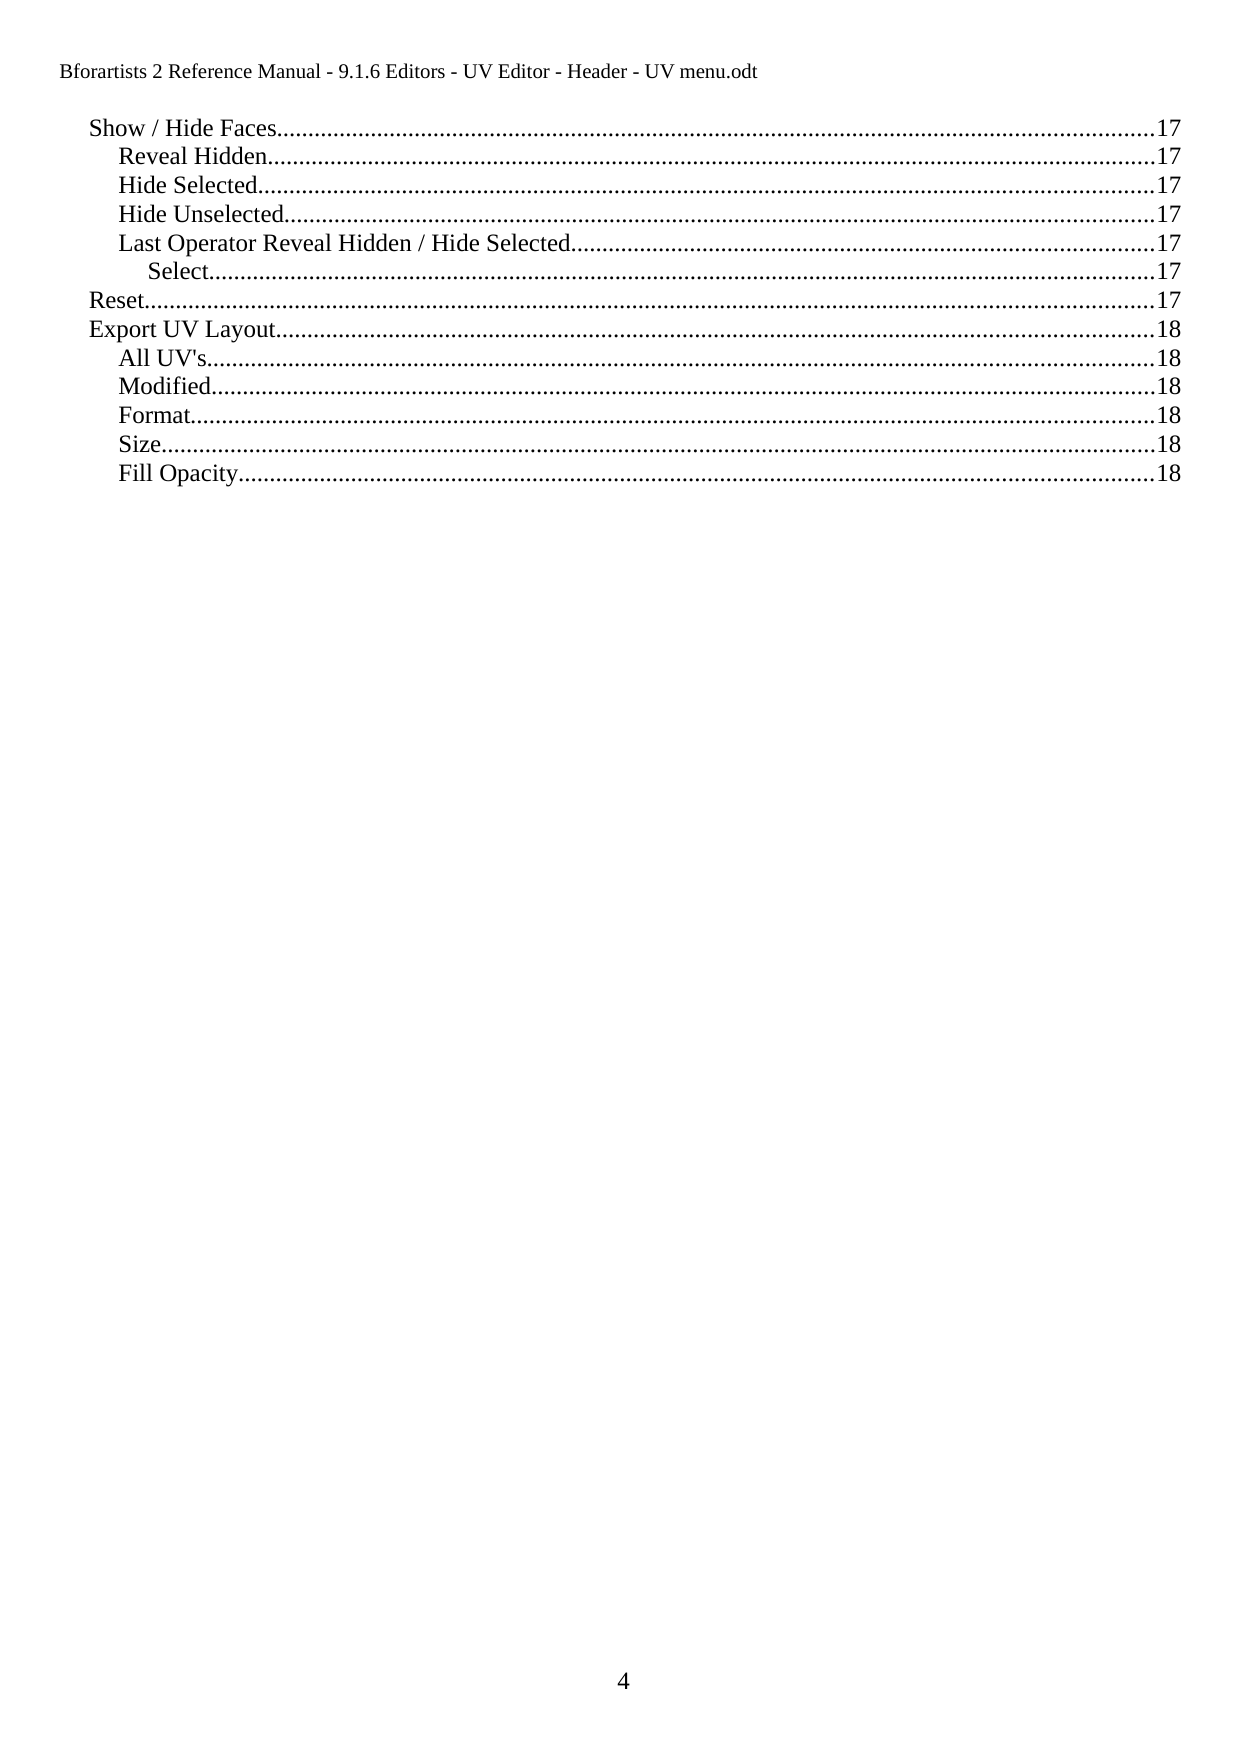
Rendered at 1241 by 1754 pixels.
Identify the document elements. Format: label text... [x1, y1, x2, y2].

text Export UV Layout 18 [88, 314, 1181, 343]
text Reveal Hidden 17 [118, 141, 1181, 170]
text Select 17 [147, 256, 1181, 285]
text Modified 18 [118, 371, 1181, 400]
text Size 18 [118, 429, 1181, 458]
text Reset 17 [88, 285, 1181, 314]
text Hide Unselected 17 [118, 199, 1181, 228]
text Hide Selected 17 [118, 170, 1181, 199]
text Fill Opacity 18 [118, 458, 1181, 486]
text Show / Hide Faces 17 [88, 113, 1181, 141]
text All UV's 18 [118, 343, 1181, 371]
text Last Operator Reveal Hidden / Hide Selected 17 [118, 228, 1181, 256]
text Format 18 [118, 400, 1181, 429]
